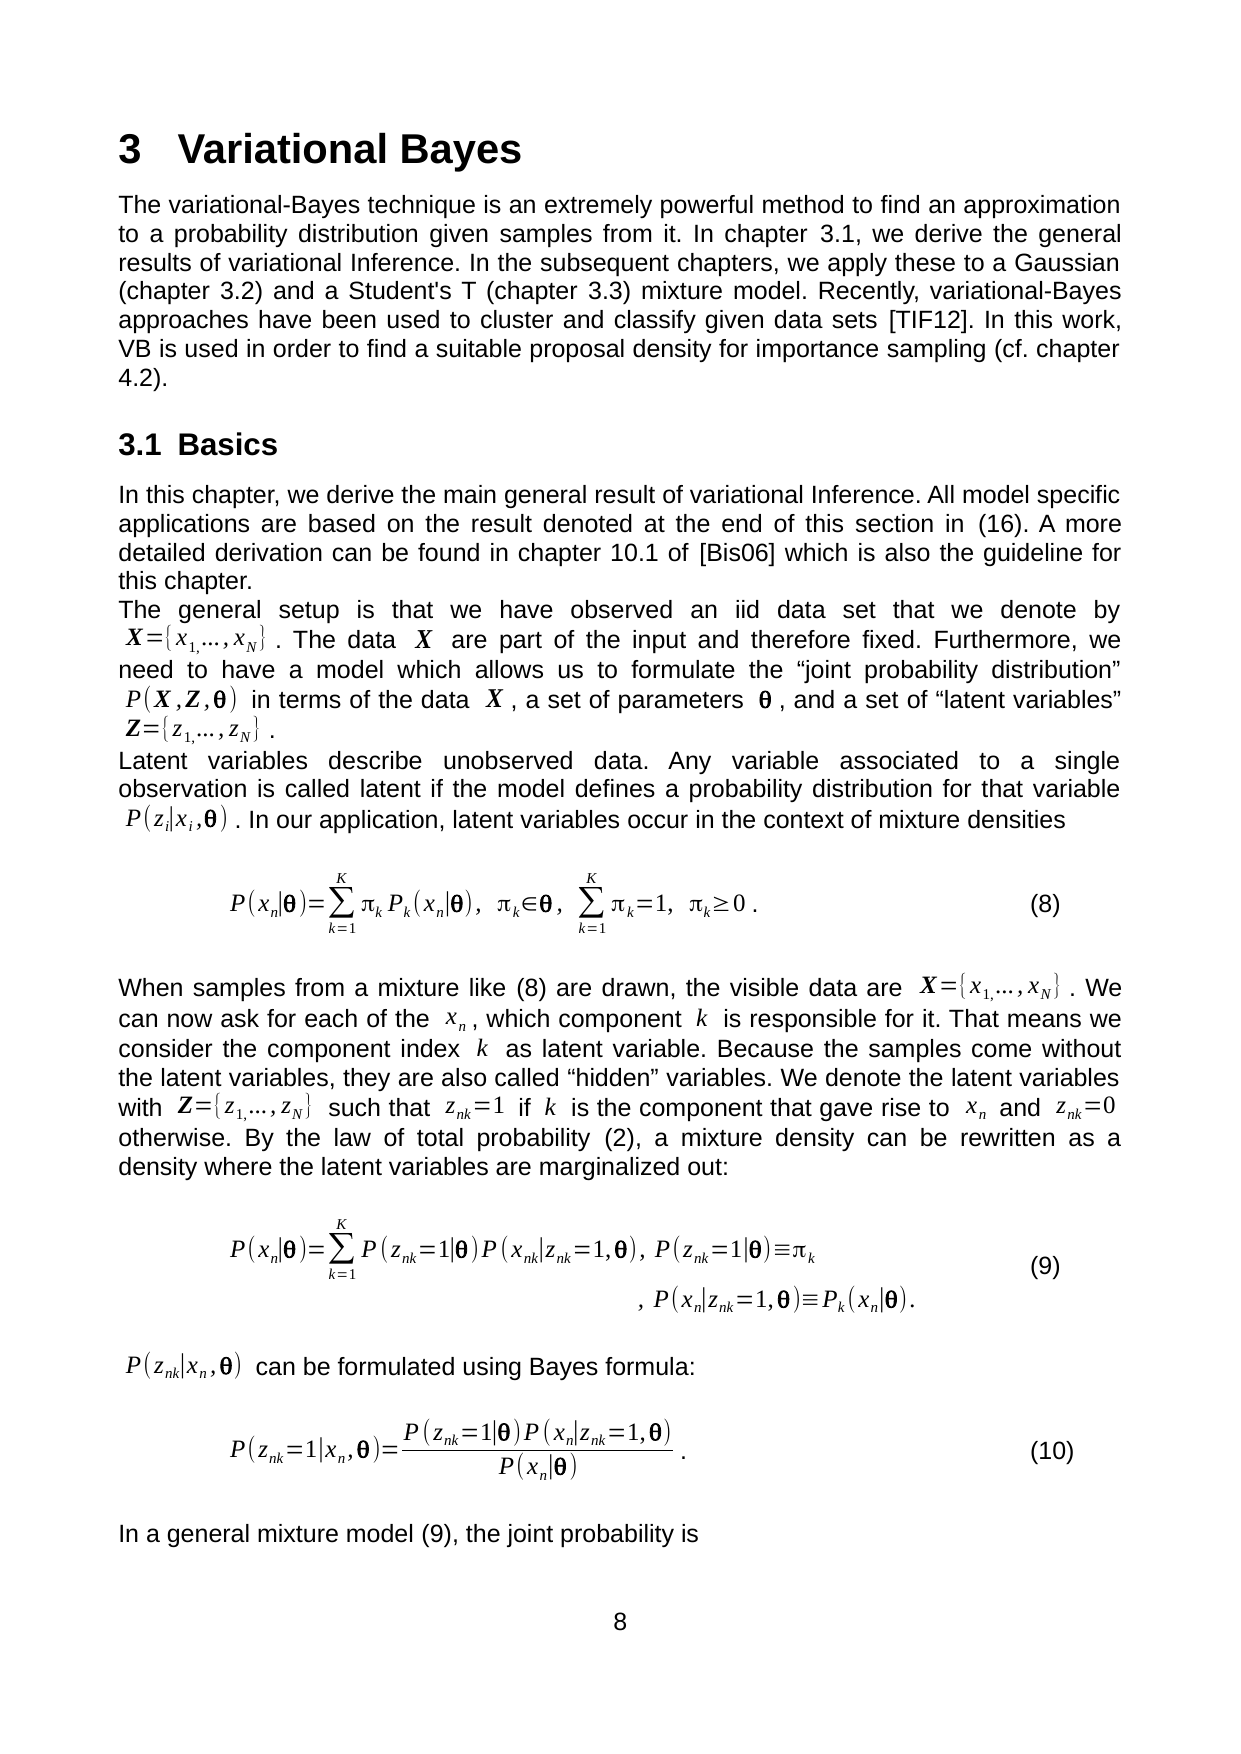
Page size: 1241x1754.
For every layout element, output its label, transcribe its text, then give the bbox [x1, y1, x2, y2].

subtitle Basics [118, 426, 1122, 462]
table_header . [217, 864, 1024, 943]
table_header (9) [1024, 1210, 1123, 1322]
table_header [118, 864, 217, 943]
text Latent variables describe unobserved data. Any variable associated to a single observation is called latent if the model defines a probability distribution for that variable . In our application, latent variables occur in the context of mixture densities [118, 746, 1122, 835]
text The general setup is that we have observed an iid data set that we denote by . The data are part of the input and therefore fixed. Furthermore, we need to have a model which allows us to formulate the “joint probability distribution” in terms of the data , a set of parameters , and a set of “latent variables” . [118, 595, 1122, 746]
text When samples from a mixture like (8) are drawn, the visible data are . We can now ask for each of the , which component is responsible for it. That means we consider the component index as latent variable. Because the samples come without the latent variables, they are also called “hidden” variables. We denote the latent variables with such that if is the component that gave rise to and otherwise. By the law of total probability (2), a mixture density can be rewritten as a density where the latent variables are marginalized out: [118, 971, 1122, 1181]
table_header [118, 1210, 217, 1322]
text can be formulated using Bayes formula: [118, 1350, 1122, 1382]
text In a general mixture model (9), the joint probability is [118, 1519, 1122, 1548]
text The variational-Bayes technique is an extremely powerful method to find an approximation to a probability distribution given samples from it. In chapter 3.1, we derive the general results of variational Inference. In the subsequent chapters, we apply these to a Gaussian (chapter 3.2) and a Student's T (chapter 3.3) mixture model. Recently, variational-Bayes approaches have been used to cluster and classify given data sets [TIF12]. In this work, VB is used in order to find a suitable proposal density for importance sampling (cf. chapter 4.2). [118, 190, 1122, 391]
table_header [118, 1411, 217, 1490]
table_header [217, 1210, 1024, 1322]
text In this chapter, we derive the main general result of variational Inference. All model specific applications are based on the result denoted at the end of this section in (16). A more detailed derivation can be found in chapter 10.1 of [Bis06] which is also the guideline for this chapter. [118, 480, 1122, 595]
table_header . [217, 1411, 1024, 1490]
subtitle Variational Bayes [118, 124, 1122, 172]
table_header (10) [1024, 1411, 1123, 1490]
table_header (8) [1024, 864, 1123, 943]
